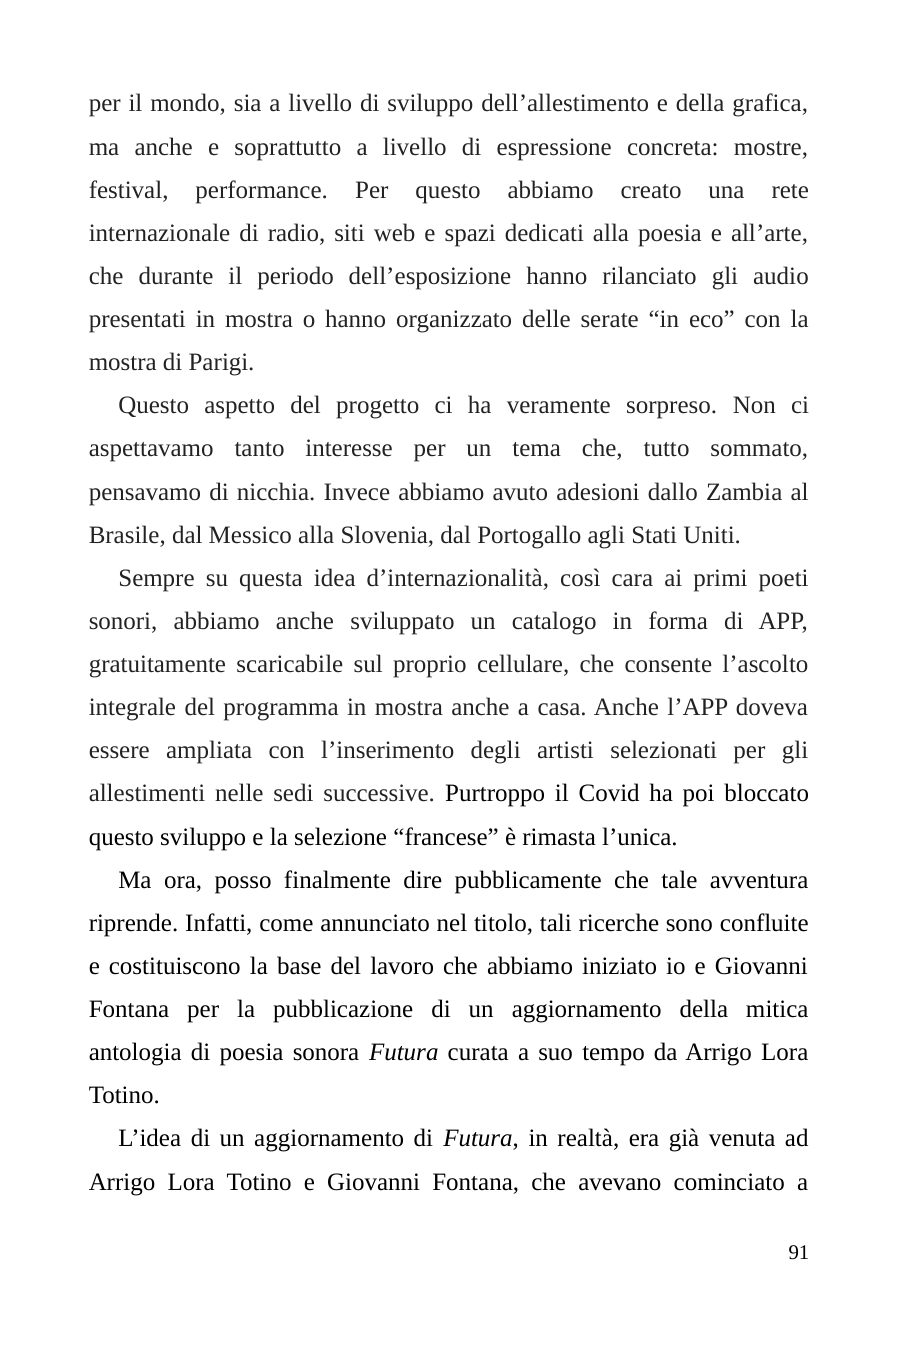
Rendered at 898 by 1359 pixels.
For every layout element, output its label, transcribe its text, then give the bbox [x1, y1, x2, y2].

text Sempre su questa idea d’internazionalità, così cara ai primi poeti sonori, abbiamo anche sviluppato un catalogo in forma di APP, gratuitamente scaricabile sul proprio cellulare, che consente l’ascolto integrale del programma in mostra anche a casa. Anche l’APP doveva essere ampliata con l’inserimento degli artisti selezionati per gli allestimenti nelle sedi successive. Purtroppo il Covid ha poi bloccato questo sviluppo e la selezione “francese” è rimasta l’unica. [88, 563, 809, 850]
text Ma ora, posso finalmente dire pubblicamente che tale avventura riprende. Infatti, come annunciato nel titolo, tali ricerche sono confluite e costituiscono la base del lavoro che abbiamo iniziato io e Giovanni Fontana per la pubblicazione di un aggiornamento della mitica antologia di poesia sonora Futura curata a suo tempo da Arrigo Lora Totino. [88, 865, 809, 1109]
text per il mondo, sia a livello di sviluppo dell’allestimento e della grafica, ma anche e soprattutto a livello di espressione concreta: mostre, festival, performance. Per questo abbiamo creato una rete internazionale di radio, siti web e spazi dedicati alla poesia e all’arte, che durante il periodo dell’esposizione hanno rilanciato gli audio presentati in mostra o hanno organizzato delle serate “in eco” con la mostra di Parigi. [88, 88, 809, 376]
text Questo aspetto del progetto ci ha veramente sorpreso. Non ci aspettavamo tanto interesse per un tema che, tutto sommato, pensavamo di nicchia. Invece abbiamo avuto adesioni dallo Zambia al Brasile, dal Messico alla Slovenia, dal Portogallo agli Stati Uniti. [88, 390, 809, 548]
text L’idea di un aggiornamento di Futura, in realtà, era già venuta ad Arrigo Lora Totino e Giovanni Fontana, che avevano cominciato a [88, 1123, 809, 1195]
